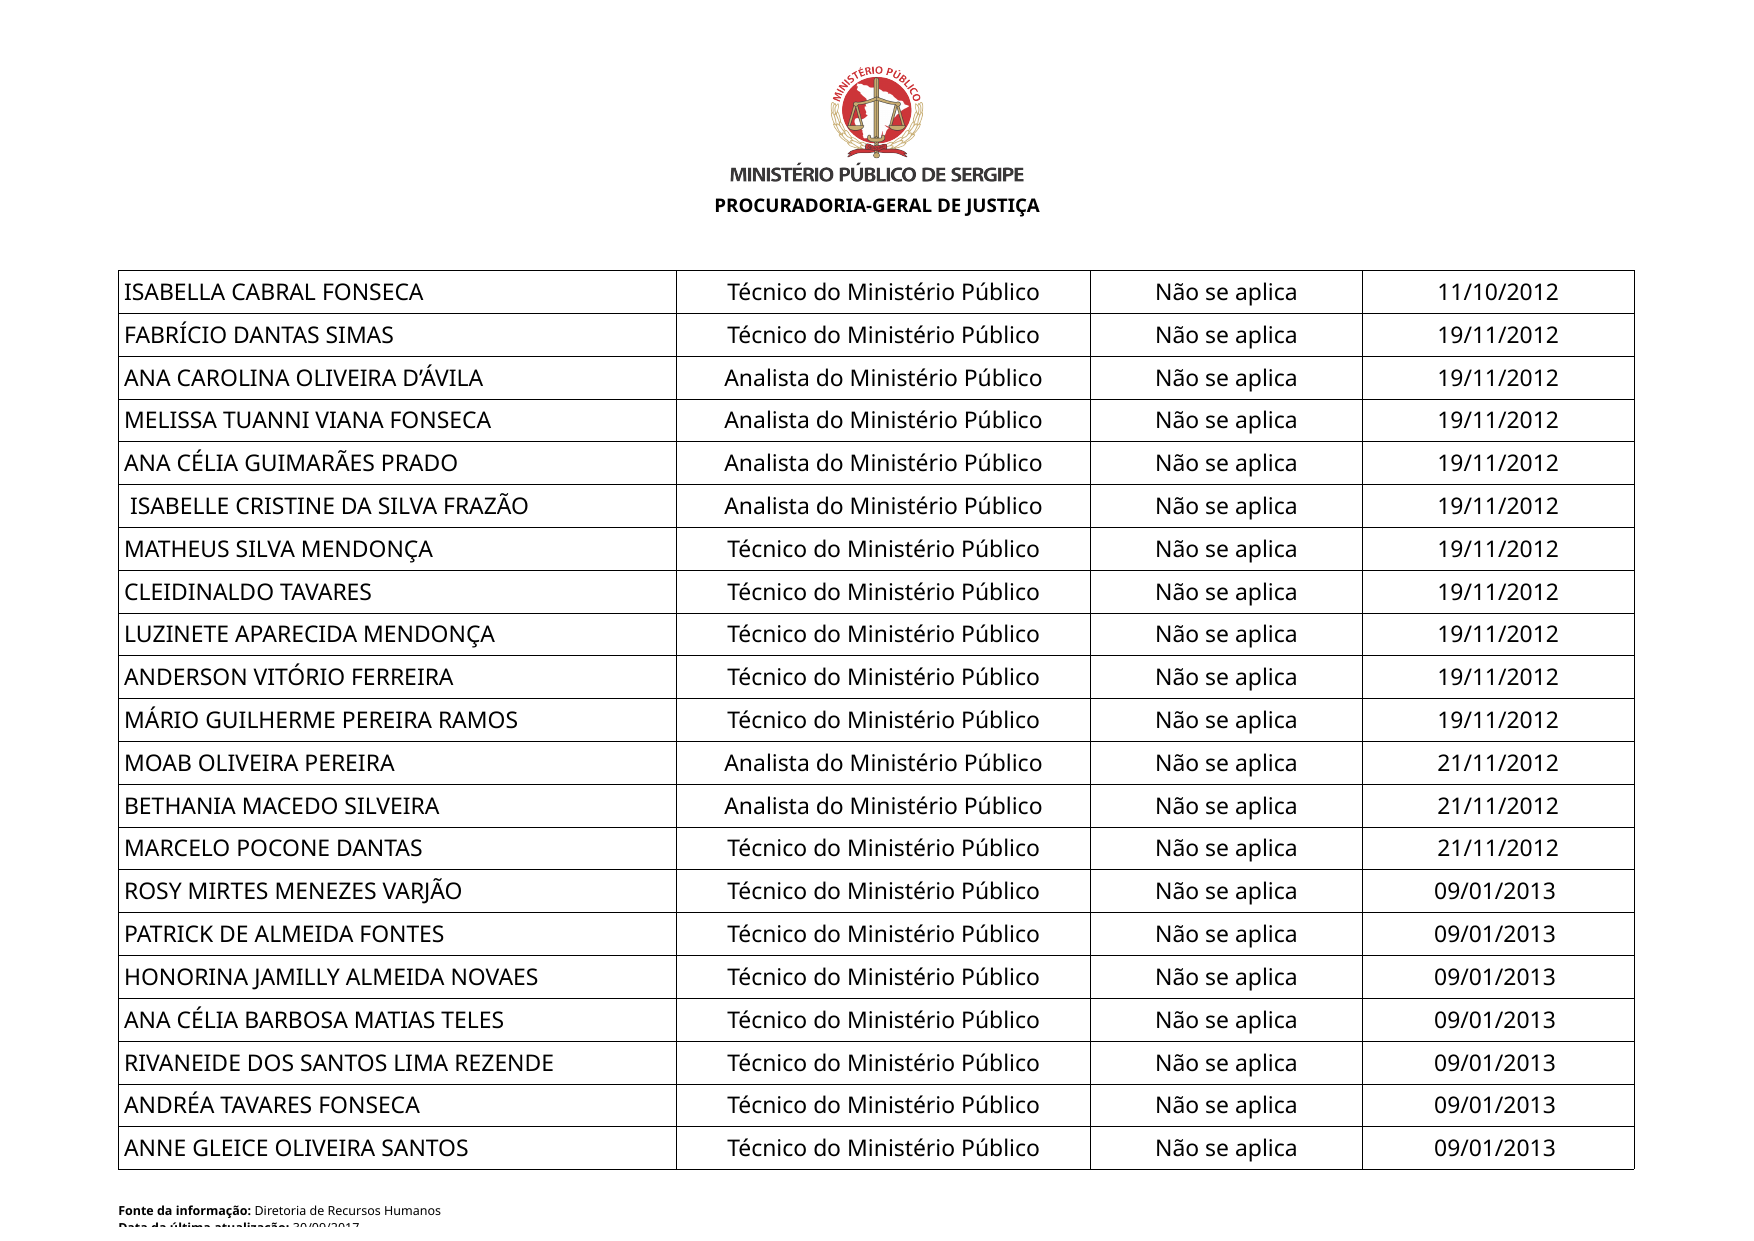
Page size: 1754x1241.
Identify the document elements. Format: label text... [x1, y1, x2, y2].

table_cell 09/01/2013 [1363, 956, 1634, 998]
table_cell ANA CÉLIA BARBOSA MATIAS TELES [119, 999, 676, 1041]
table_cell ISABELLA CABRAL FONSECA [119, 271, 676, 313]
table_cell ANA CAROLINA OLIVEIRA D’ÁVILA [119, 357, 676, 398]
table_cell MÁRIO GUILHERME PEREIRA RAMOS [119, 699, 676, 741]
table_cell LUZINETE APARECIDA MENDONÇA [119, 614, 676, 655]
table_cell 19/11/2012 [1363, 400, 1634, 441]
table_cell Não se aplica [1091, 913, 1362, 955]
table_cell Técnico do Ministério Público [677, 828, 1090, 869]
table_cell 19/11/2012 [1363, 528, 1634, 570]
table_cell Não se aplica [1091, 400, 1362, 441]
table_cell 19/11/2012 [1363, 614, 1634, 655]
table_cell 21/11/2012 [1363, 785, 1634, 827]
table_cell Não se aplica [1091, 528, 1362, 570]
table_cell Técnico do Ministério Público [677, 956, 1090, 998]
table_cell Técnico do Ministério Público [677, 528, 1090, 570]
table_cell Técnico do Ministério Público [677, 614, 1090, 655]
table_cell BETHANIA MACEDO SILVEIRA [119, 785, 676, 827]
table_cell Não se aplica [1091, 271, 1362, 313]
table_cell Técnico do Ministério Público [677, 271, 1090, 313]
table_cell Analista do Ministério Público [677, 357, 1090, 398]
table_cell 09/01/2013 [1363, 999, 1634, 1041]
table_cell Analista do Ministério Público [677, 785, 1090, 827]
table_cell Técnico do Ministério Público [677, 314, 1090, 356]
table_cell Técnico do Ministério Público [677, 571, 1090, 612]
table_cell ANDERSON VITÓRIO FERREIRA [119, 656, 676, 698]
table_cell Não se aplica [1091, 785, 1362, 827]
table_cell MATHEUS SILVA MENDONÇA [119, 528, 676, 570]
table_cell Não se aplica [1091, 742, 1362, 784]
table_cell 21/11/2012 [1363, 742, 1634, 784]
table_cell Técnico do Ministério Público [677, 699, 1090, 741]
table_cell Técnico do Ministério Público [677, 870, 1090, 912]
table_cell Não se aplica [1091, 614, 1362, 655]
table_cell 09/01/2013 [1363, 1085, 1634, 1126]
table_cell Não se aplica [1091, 357, 1362, 398]
table_cell Não se aplica [1091, 314, 1362, 356]
table_cell 19/11/2012 [1363, 699, 1634, 741]
table_cell Analista do Ministério Público [677, 485, 1090, 527]
table_cell Não se aplica [1091, 828, 1362, 869]
table_cell Técnico do Ministério Público [677, 999, 1090, 1041]
picture [730, 66, 1024, 185]
table_cell Não se aplica [1091, 999, 1362, 1041]
table_cell Técnico do Ministério Público [677, 1042, 1090, 1083]
table_cell Analista do Ministério Público [677, 742, 1090, 784]
table_cell 19/11/2012 [1363, 357, 1634, 398]
table_cell Não se aplica [1091, 1085, 1362, 1126]
table_cell Não se aplica [1091, 956, 1362, 998]
table_cell Não se aplica [1091, 699, 1362, 741]
table_cell Técnico do Ministério Público [677, 1127, 1090, 1169]
table_cell Não se aplica [1091, 485, 1362, 527]
table_cell CLEIDINALDO TAVARES [119, 571, 676, 612]
table_cell Analista do Ministério Público [677, 400, 1090, 441]
table_cell 19/11/2012 [1363, 314, 1634, 356]
table_cell 21/11/2012 [1363, 828, 1634, 869]
table_cell HONORINA JAMILLY ALMEIDA NOVAES [119, 956, 676, 998]
table_cell Não se aplica [1091, 656, 1362, 698]
table_cell MARCELO POCONE DANTAS [119, 828, 676, 869]
table_cell MOAB OLIVEIRA PEREIRA [119, 742, 676, 784]
table_cell ANDRÉA TAVARES FONSECA [119, 1085, 676, 1126]
table_cell Técnico do Ministério Público [677, 1085, 1090, 1126]
table_cell 11/10/2012 [1363, 271, 1634, 313]
table_cell ANNE GLEICE OLIVEIRA SANTOS [119, 1127, 676, 1169]
table_cell ANA CÉLIA GUIMARÃES PRADO [119, 442, 676, 484]
table_cell FABRÍCIO DANTAS SIMAS [119, 314, 676, 356]
table_cell Não se aplica [1091, 1127, 1362, 1169]
table_cell Não se aplica [1091, 1042, 1362, 1083]
table_cell Técnico do Ministério Público [677, 656, 1090, 698]
table_cell Não se aplica [1091, 442, 1362, 484]
table_cell PATRICK DE ALMEIDA FONTES [119, 913, 676, 955]
table_cell 09/01/2013 [1363, 1042, 1634, 1083]
table_cell ROSY MIRTES MENEZES VARJÃO [119, 870, 676, 912]
table_cell RIVANEIDE DOS SANTOS LIMA REZENDE [119, 1042, 676, 1083]
table_cell Não se aplica [1091, 870, 1362, 912]
table_cell ISABELLE CRISTINE DA SILVA FRAZÃO [119, 485, 676, 527]
table_cell MELISSA TUANNI VIANA FONSECA [119, 400, 676, 441]
table_cell Analista do Ministério Público [677, 442, 1090, 484]
table_cell 19/11/2012 [1363, 442, 1634, 484]
table_cell Não se aplica [1091, 571, 1362, 612]
table_cell 09/01/2013 [1363, 913, 1634, 955]
table_cell 09/01/2013 [1363, 1127, 1634, 1169]
table_cell 09/01/2013 [1363, 870, 1634, 912]
table_cell Técnico do Ministério Público [677, 913, 1090, 955]
table_cell 19/11/2012 [1363, 571, 1634, 612]
table_cell 19/11/2012 [1363, 656, 1634, 698]
table_cell 19/11/2012 [1363, 485, 1634, 527]
